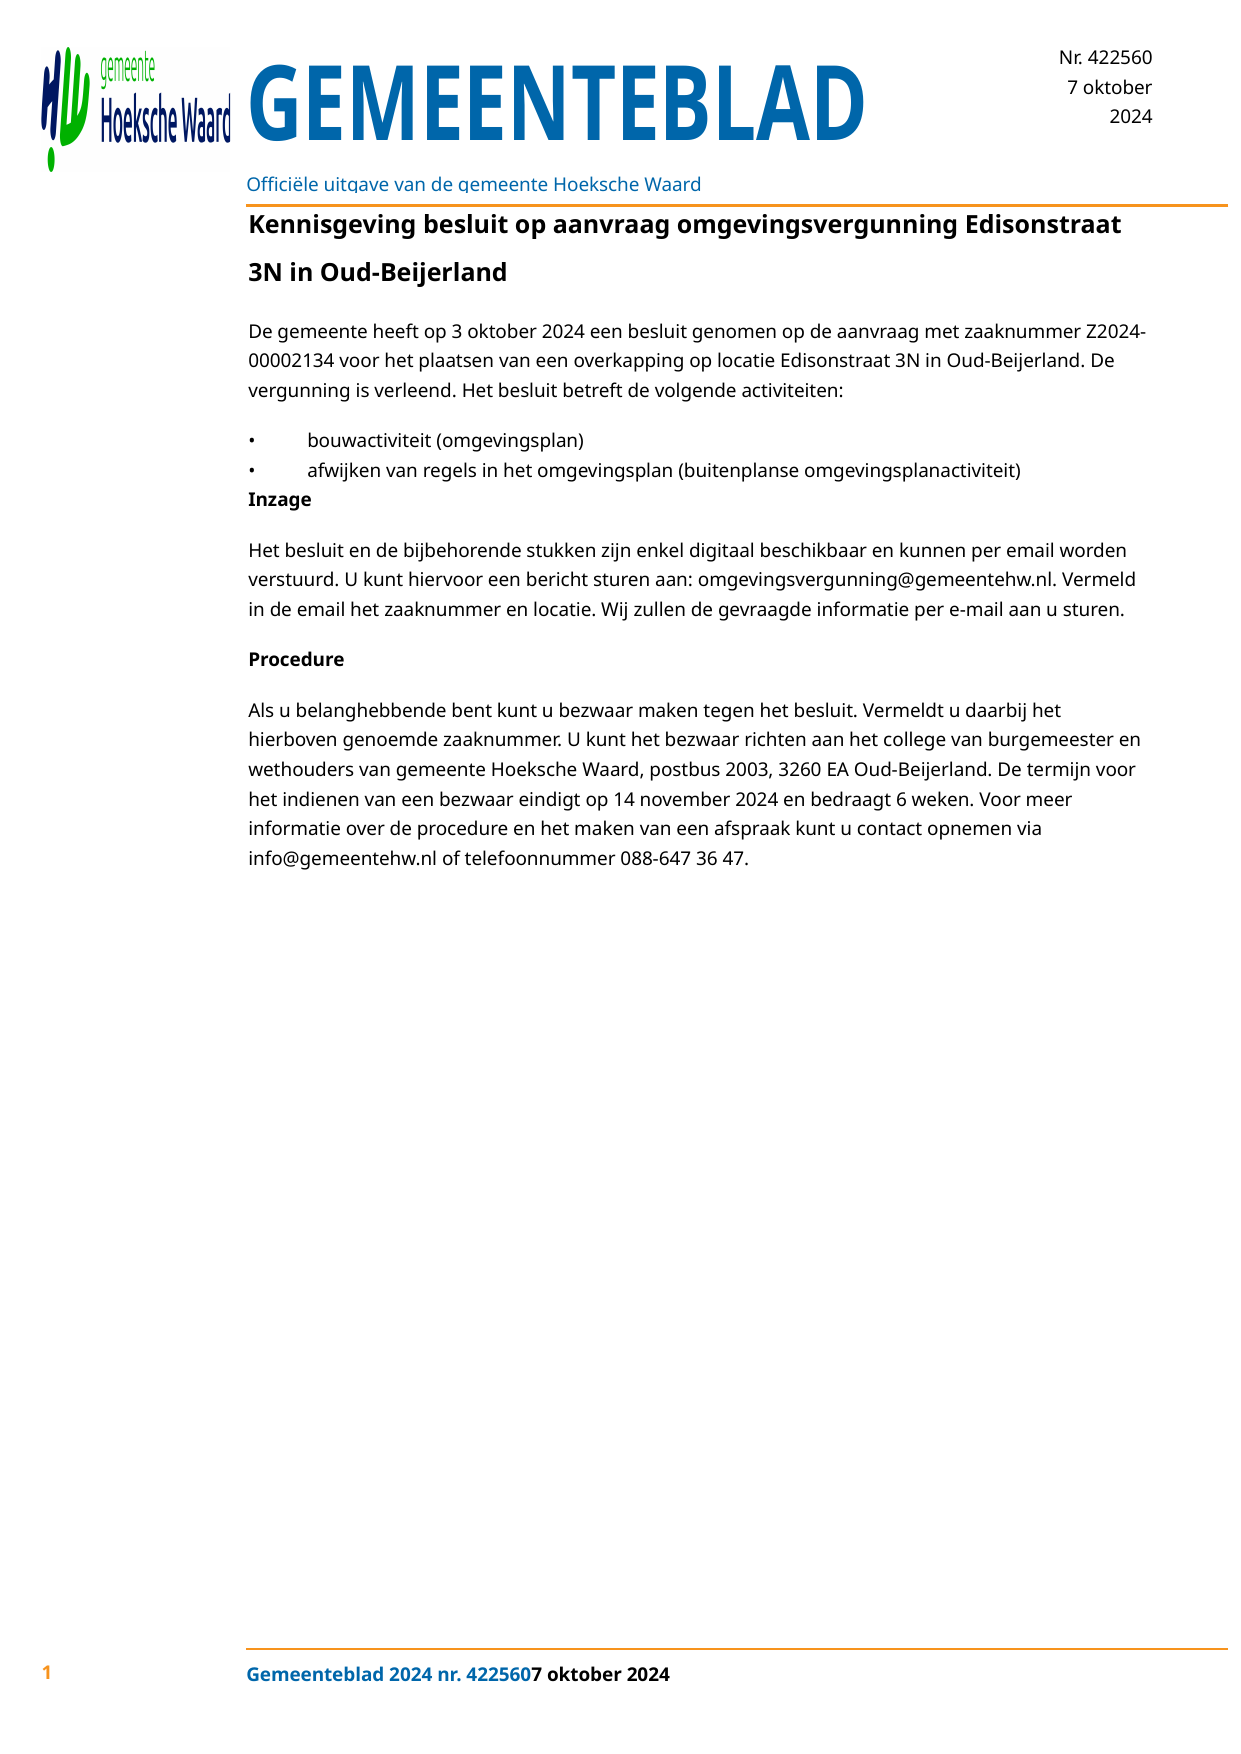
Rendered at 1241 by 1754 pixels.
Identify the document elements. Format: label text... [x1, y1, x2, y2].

text Procedure [248, 647, 1152, 672]
text Inzage [248, 487, 1152, 512]
list bouwactiviteit (omgevingsplan) [248, 427, 1152, 453]
picture [41, 47, 231, 172]
text Het besluit en de bijbehorende stukken zijn enkel digitaal beschikbaar en kunnen per email worden verstuurd. U kunt hiervoor een bericht sturen aan: omgevingsvergunning@gemeentehw.nl. Vermeld in de email het zaaknummer en locatie. Wij zullen de gevraagde informatie per e-mail aan u sturen. [248, 537, 1152, 622]
text Als u belanghebbende bent kunt u bezwaar maken tegen het besluit. Vermeldt u daarbij het hierboven genoemde zaaknummer. U kunt het bezwaar richten aan het college van burgemeester en wethouders van gemeente Hoeksche Waard, postbus 2003, 3260 EA Oud-Beijerland. De termijn voor het indienen van een bezwaar eindigt op 14 november 2024 en bedraagt 6 weken. Voor meer informatie over de procedure en het maken van een afspraak kunt u contact opnemen via info@gemeentehw.nl of telefoonnummer 088-647 36 47. [248, 697, 1152, 871]
text De gemeente heeft op 3 oktober 2024 een besluit genomen op de aanvraag met zaaknummer Z2024-00002134 voor het plaatsen van een overkapping op locatie Edisonstraat 3N in Oud-Beijerland. De vergunning is verleend. Het besluit betreft de volgende activiteiten: [248, 318, 1152, 403]
list afwijken van regels in het omgevingsplan (buitenplanse omgevingsplanactiviteit) [248, 457, 1152, 483]
text Kennisgeving besluit op aanvraag omgevingsvergunning Edisonstraat 3N in Oud-Beijerland [248, 207, 1152, 288]
